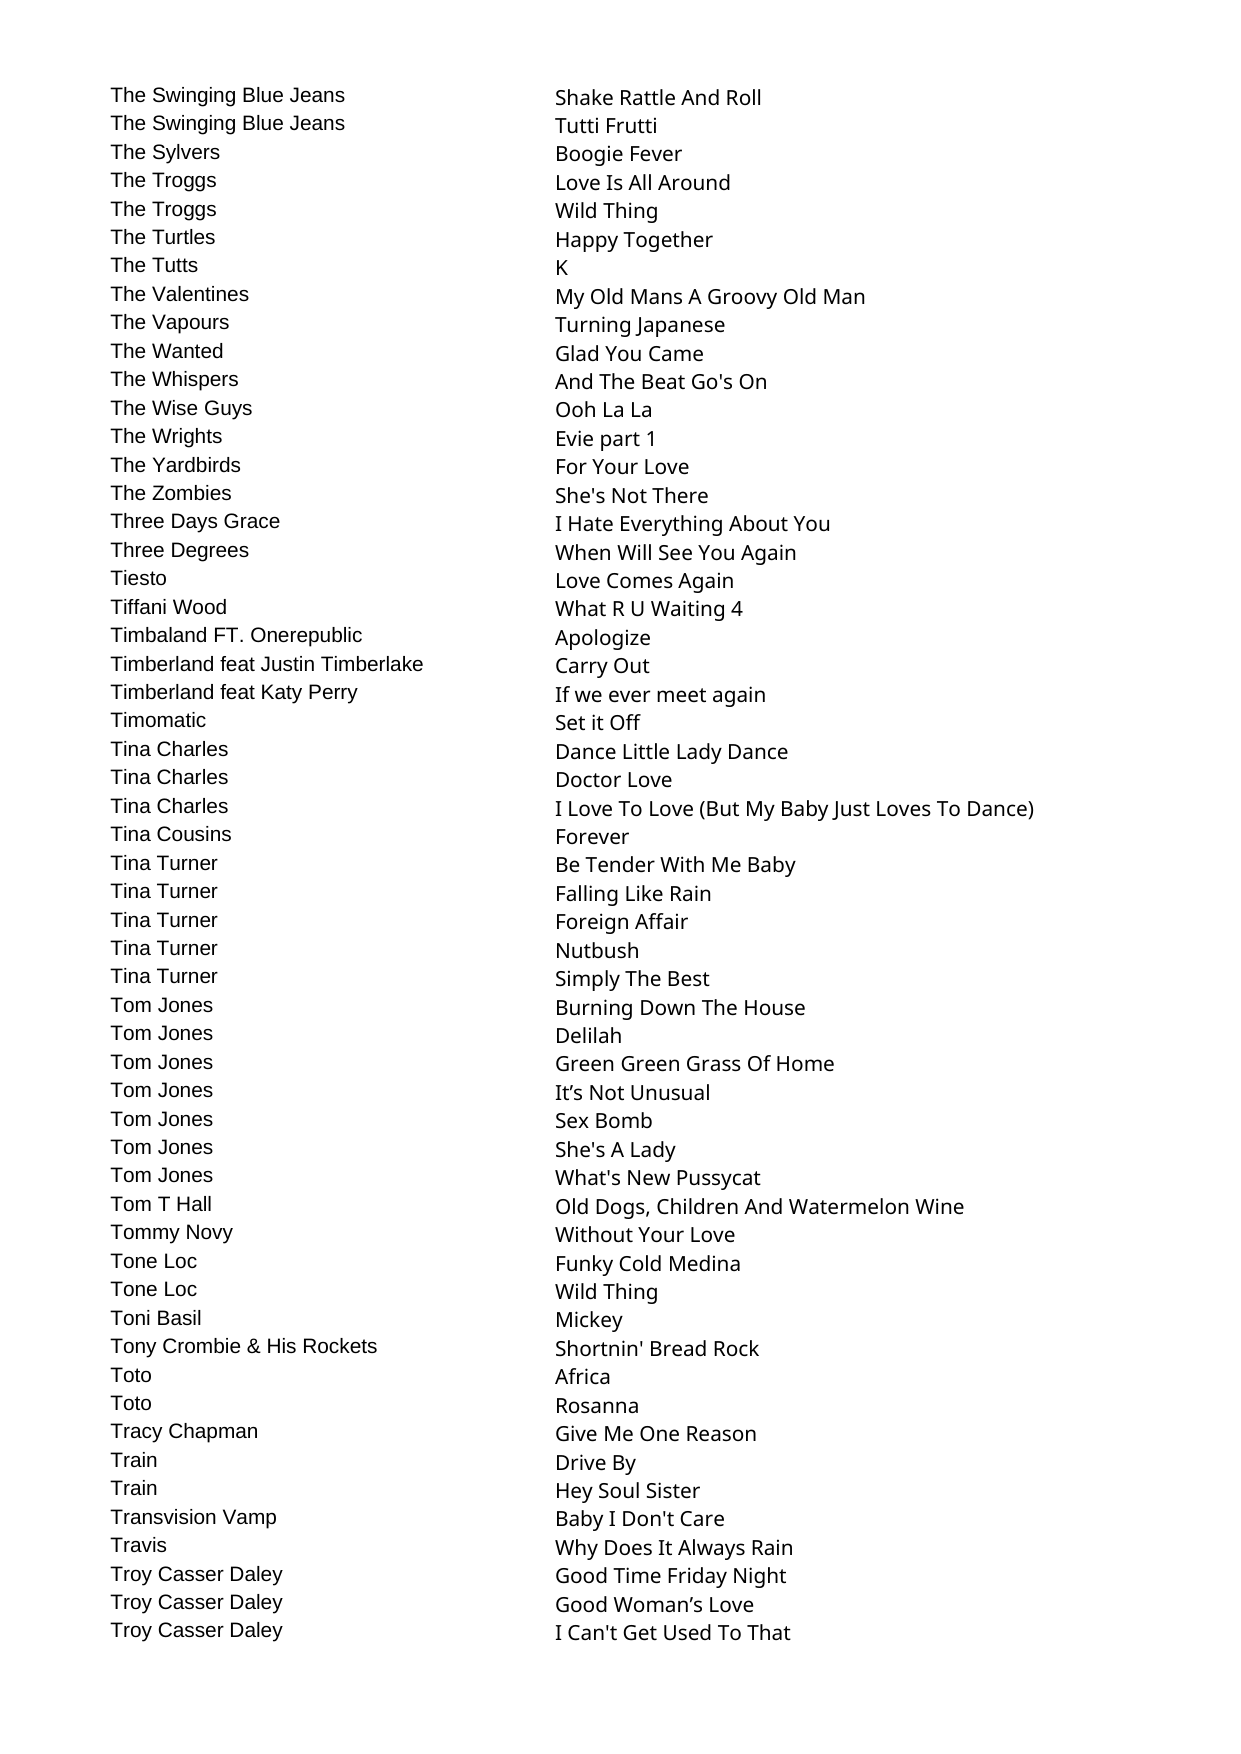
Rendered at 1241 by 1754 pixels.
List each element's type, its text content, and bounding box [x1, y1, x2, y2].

table_cell She's Not There [544, 481, 1090, 509]
table_cell Toto [99, 1391, 543, 1419]
table_cell I Love To Love (But My Baby Just Loves To Dance) [544, 794, 1090, 822]
table_cell Tina Turner [99, 936, 543, 964]
table_cell Love Comes Again [544, 566, 1090, 594]
table_cell Tina Turner [99, 908, 543, 936]
table_cell Tom Jones [99, 1106, 543, 1135]
table_cell Wild Thing [544, 196, 1090, 225]
table_cell Shake Rattle And Roll [544, 83, 1090, 111]
table_cell Tiffani Wood [99, 595, 543, 623]
table_cell Mickey [544, 1306, 1090, 1334]
table_cell Tiesto [99, 566, 543, 594]
table_cell Tutti Frutti [544, 111, 1090, 139]
table_cell It’s Not Unusual [544, 1078, 1090, 1106]
table_cell Tony Crombie & His Rockets [99, 1334, 543, 1362]
table_cell Tom Jones [99, 1021, 543, 1049]
table_cell Tina Charles [99, 765, 543, 794]
table_cell Foreign Affair [544, 908, 1090, 936]
table_cell The Swinging Blue Jeans [99, 83, 543, 111]
table_cell Tom Jones [99, 993, 543, 1021]
table_cell Old Dogs, Children And Watermelon Wine [544, 1192, 1090, 1220]
table_cell The Valentines [99, 282, 543, 310]
table_cell The Zombies [99, 481, 543, 509]
table_cell Timomatic [99, 708, 543, 737]
table_cell Africa [544, 1363, 1090, 1391]
table_cell Tracy Chapman [99, 1419, 543, 1448]
table_cell Tom Jones [99, 1050, 543, 1078]
table_cell Tina Turner [99, 851, 543, 879]
table_cell If we ever meet again [544, 680, 1090, 708]
table_cell Tina Charles [99, 737, 543, 765]
table_cell Boogie Fever [544, 140, 1090, 168]
table_cell Train [99, 1476, 543, 1504]
table_cell Tom T Hall [99, 1192, 543, 1220]
table_cell Timbaland FT. Onerepublic [99, 623, 543, 651]
table_cell The Turtles [99, 225, 543, 253]
table_cell Tom Jones [99, 1135, 543, 1163]
table_cell The Troggs [99, 196, 543, 225]
table_cell The Whispers [99, 367, 543, 396]
table_cell Falling Like Rain [544, 879, 1090, 907]
table_cell Carry Out [544, 651, 1090, 680]
table_cell For Your Love [544, 453, 1090, 481]
table_cell Tina Cousins [99, 822, 543, 851]
table_cell Toto [99, 1363, 543, 1391]
table_cell And The Beat Go's On [544, 367, 1090, 396]
table_cell Tone Loc [99, 1249, 543, 1277]
table_cell Troy Casser Daley [99, 1561, 543, 1590]
table_cell Travis [99, 1533, 543, 1561]
table_cell The Tutts [99, 253, 543, 282]
table_cell When Will See You Again [544, 538, 1090, 566]
table_cell Tom Jones [99, 1163, 543, 1192]
table_cell Timberland feat Katy Perry [99, 680, 543, 708]
table_cell Doctor Love [544, 765, 1090, 794]
table_cell Toni Basil [99, 1306, 543, 1334]
table_cell Simply The Best [544, 964, 1090, 993]
table_cell The Wanted [99, 339, 543, 367]
table_cell Delilah [544, 1021, 1090, 1049]
table_cell Troy Casser Daley [99, 1618, 543, 1647]
table_cell Ooh La La [544, 396, 1090, 424]
table_cell Wild Thing [544, 1277, 1090, 1306]
table_cell Tone Loc [99, 1277, 543, 1306]
table_cell Transvision Vamp [99, 1505, 543, 1533]
table_cell What's New Pussycat [544, 1163, 1090, 1192]
table_cell Hey Soul Sister [544, 1476, 1090, 1504]
table_cell Happy Together [544, 225, 1090, 253]
table_cell Set it Off [544, 708, 1090, 737]
table_cell Glad You Came [544, 339, 1090, 367]
table_cell Tina Charles [99, 794, 543, 822]
table_cell The Swinging Blue Jeans [99, 111, 543, 139]
table_cell Drive By [544, 1448, 1090, 1476]
table_cell Good Time Friday Night [544, 1561, 1090, 1590]
table_cell Green Green Grass Of Home [544, 1050, 1090, 1078]
table_cell Burning Down The House [544, 993, 1090, 1021]
table_cell Shortnin' Bread Rock [544, 1334, 1090, 1362]
table_cell Tina Turner [99, 964, 543, 993]
table_cell She's A Lady [544, 1135, 1090, 1163]
table_cell Dance Little Lady Dance [544, 737, 1090, 765]
table_cell Three Degrees [99, 538, 543, 566]
table_cell The Troggs [99, 168, 543, 196]
table_cell K [544, 253, 1090, 282]
table_cell My Old Mans A Groovy Old Man [544, 282, 1090, 310]
table_cell Nutbush [544, 936, 1090, 964]
table_cell What R U Waiting 4 [544, 595, 1090, 623]
table_cell Give Me One Reason [544, 1419, 1090, 1448]
table_cell The Wrights [99, 424, 543, 452]
table_cell Evie part 1 [544, 424, 1090, 452]
table_cell Good Woman’s Love [544, 1590, 1090, 1618]
table_cell Rosanna [544, 1391, 1090, 1419]
table_cell Why Does It Always Rain [544, 1533, 1090, 1561]
table_cell Troy Casser Daley [99, 1590, 543, 1618]
table_cell The Sylvers [99, 140, 543, 168]
table_cell Timberland feat Justin Timberlake [99, 651, 543, 680]
table_cell Apologize [544, 623, 1090, 651]
table_cell Train [99, 1448, 543, 1476]
table_cell The Yardbirds [99, 453, 543, 481]
table_cell Three Days Grace [99, 509, 543, 538]
table_cell Forever [544, 822, 1090, 851]
table_cell Love Is All Around [544, 168, 1090, 196]
table_cell Tom Jones [99, 1078, 543, 1106]
table_cell Turning Japanese [544, 310, 1090, 339]
table_cell Baby I Don't Care [544, 1505, 1090, 1533]
table_cell The Wise Guys [99, 396, 543, 424]
table_cell I Can't Get Used To That [544, 1618, 1090, 1647]
table_cell Without Your Love [544, 1220, 1090, 1249]
table_cell I Hate Everything About You [544, 509, 1090, 538]
table_cell The Vapours [99, 310, 543, 339]
table_cell Be Tender With Me Baby [544, 851, 1090, 879]
table_cell Sex Bomb [544, 1106, 1090, 1135]
table_cell Funky Cold Medina [544, 1249, 1090, 1277]
table_cell Tina Turner [99, 879, 543, 907]
table_cell Tommy Novy [99, 1220, 543, 1249]
